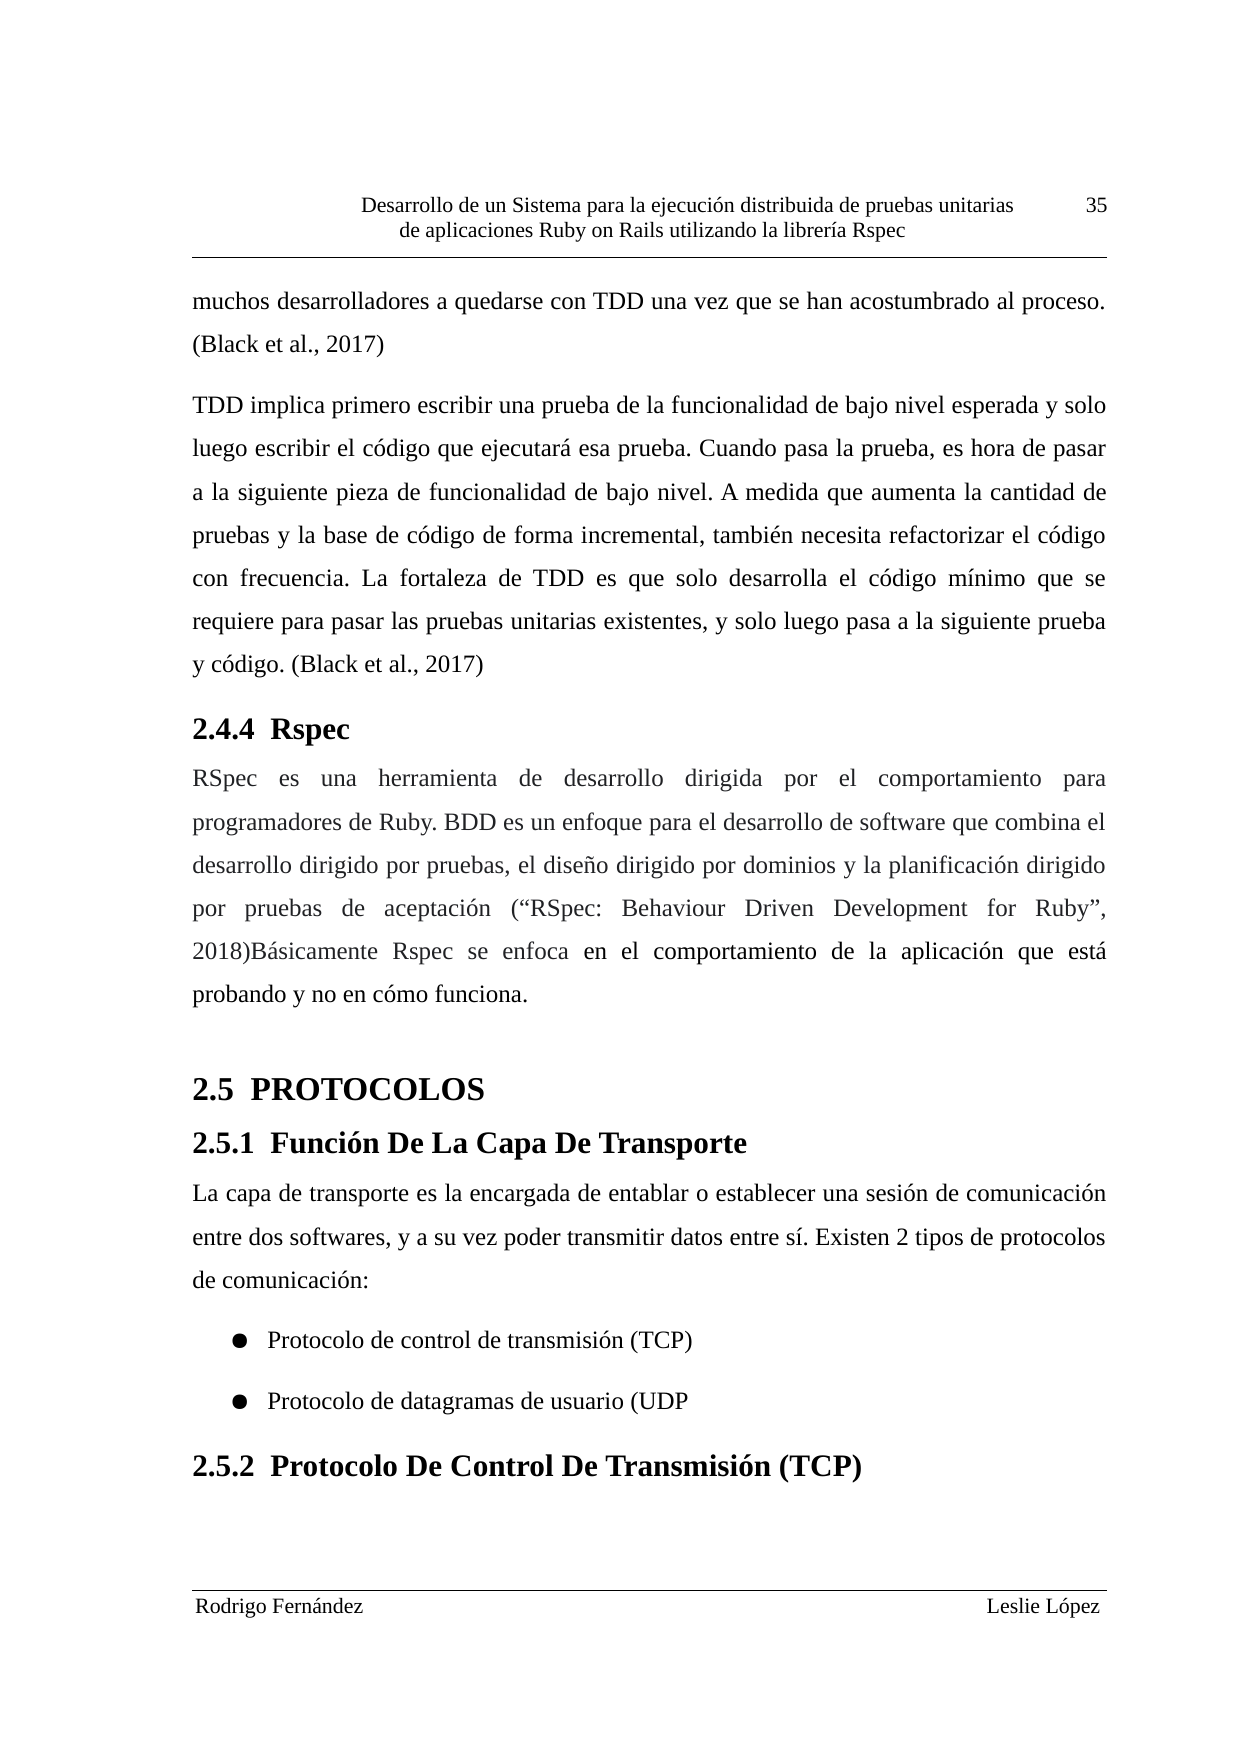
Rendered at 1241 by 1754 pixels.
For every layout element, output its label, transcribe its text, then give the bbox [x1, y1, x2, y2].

subtitle Protocolos [192, 1069, 1107, 1107]
subtitle protocolo de control de transmisión (TCP) [192, 1447, 1107, 1483]
text RSpec es una herramienta de desarrollo dirigida por el comportamiento para programadores de Ruby. BDD es un enfoque para el desarrollo de software que combina el desarrollo dirigido por pruebas, el diseño dirigido por dominios y la planificación dirigido por pruebas de aceptación (“RSpec: Behaviour Driven Development for Ruby”, 2018)Básicamente Rspec se enfoca en el comportamiento de la aplicación que está probando y no en cómo funciona. [192, 763, 1107, 1008]
subtitle Rspec [192, 710, 1107, 746]
list muchos desarrolladores a quedarse con TDD una vez que se han acostumbrado al proceso. (Black et al., 2017)⁠ [192, 286, 1107, 358]
list TDD implica primero escribir una prueba de la funcionalidad de bajo nivel esperada y solo luego escribir el código que ejecutará esa prueba. Cuando pasa la prueba, es hora de pasar a la siguiente pieza de funcionalidad de bajo nivel. A medida que aumenta la cantidad de pruebas y la base de código de forma incremental, también necesita refactorizar el código con frecuencia. La fortaleza de TDD es que solo desarrolla el código mínimo que se requiere para pasar las pruebas unitarias existentes, y solo luego pasa a la siguiente prueba y código. (Black et al., 2017) [192, 390, 1107, 678]
subtitle Función de la capa de transporte [192, 1125, 1107, 1161]
list Protocolo de datagramas de usuario (UDP [229, 1386, 1107, 1415]
list Protocolo de control de transmisión (TCP) [229, 1326, 1107, 1354]
text La capa de transporte es la encargada de entablar o establecer una sesión de comunicación entre dos softwares, y a su vez poder transmitir datos entre sí. Existen 2 tipos de protocolos de comunicación: [192, 1178, 1107, 1293]
